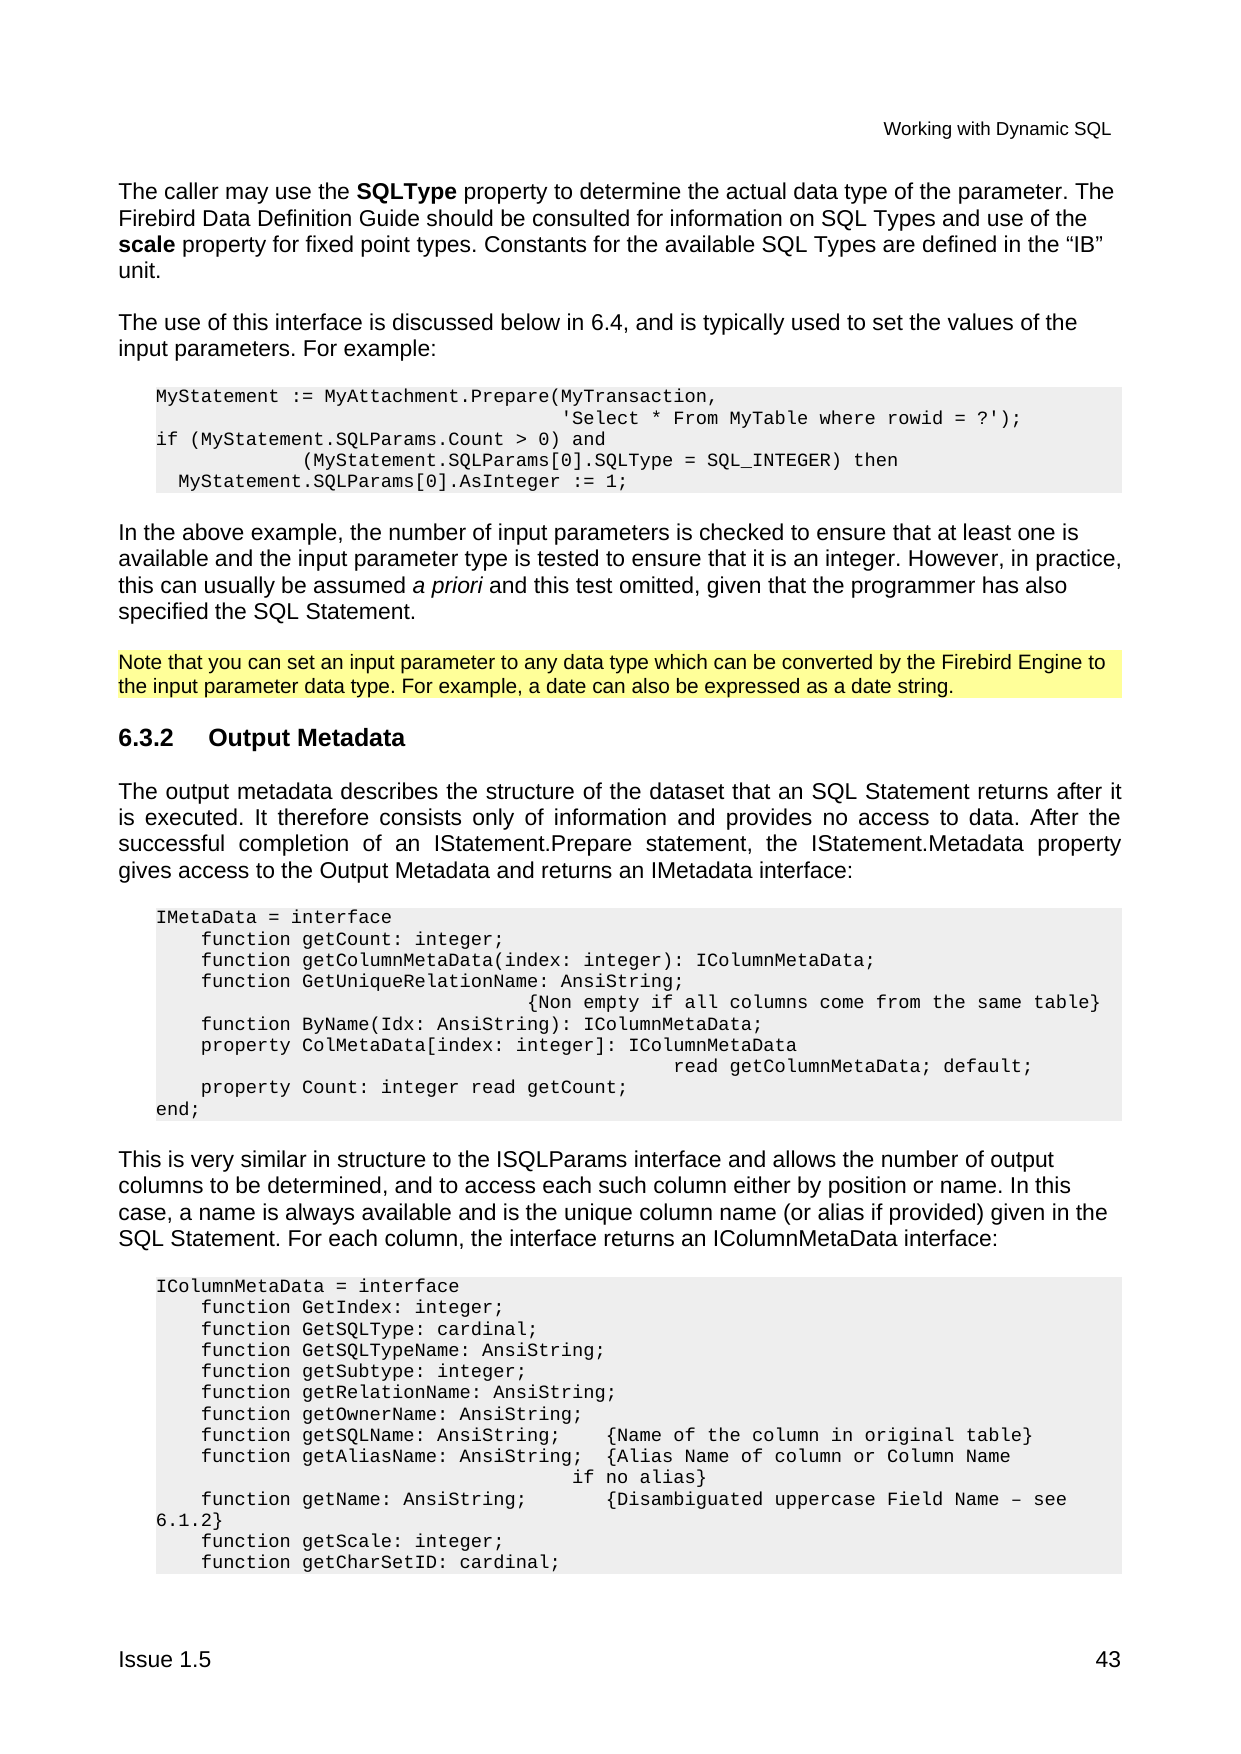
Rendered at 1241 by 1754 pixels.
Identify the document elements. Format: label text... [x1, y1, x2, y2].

text In the above example, the number of input parameters is checked to ensure that at least one is available and the input parameter type is tested to ensure that it is an integer. However, in practice, this can usually be assumed a priori and this test omitted, given that the programmer has also specified the SQL Statement. [118, 519, 1122, 624]
text The caller may use the SQLType property to determine the actual data type of the parameter. The Firebird Data Definition Guide should be consulted for information on SQL Types and use of the scale property for fixed point types. Constants for the available SQL Types are defined in the “IB” unit. [118, 178, 1122, 283]
text This is very similar in structure to the ISQLParams interface and allows the number of output columns to be determined, and to access each such column either by position or name. In this case, a name is always available and is the unique column name (or alias if provided) given in the SQL Statement. For each column, the interface returns an IColumnMetaData interface: [118, 1146, 1122, 1252]
text function getAliasName: AnsiString; {Alias Name of column or Column Name [156, 1447, 1122, 1468]
text function getSQLName: AnsiString; {Name of the column in original table} [156, 1426, 1122, 1447]
text (MyStatement.SQLParams[0].SQLType = SQL_INTEGER) then [156, 451, 1122, 472]
text MyStatement := MyAttachment.Prepare(MyTransaction, [156, 387, 1122, 408]
text function GetSQLTypeName: AnsiString; [156, 1341, 1122, 1362]
text IColumnMetaData = interface [156, 1277, 1122, 1298]
text Note that you can set an input parameter to any data type which can be converted by the Firebird Engine to the input parameter data type. For example, a date can also be expressed as a date string. [118, 650, 1122, 698]
subtitle Output Metadata [118, 723, 1122, 752]
text function getRelationName: AnsiString; [156, 1383, 1122, 1404]
text function getColumnMetaData(index: integer): IColumnMetaData; [156, 951, 1122, 972]
text if no alias} [156, 1468, 1122, 1489]
text property ColMetaData[index: integer]: IColumnMetaData [156, 1036, 1122, 1057]
text function ByName(Idx: AnsiString): IColumnMetaData; [156, 1014, 1122, 1036]
text IMetaData = interface [156, 908, 1122, 929]
text function getOwnerName: AnsiString; [156, 1404, 1122, 1426]
text read getColumnMetaData; default; [156, 1057, 1122, 1078]
text function getScale: integer; [156, 1532, 1122, 1553]
text 'Select * From MyTable where rowid = ?'); [156, 408, 1122, 430]
text function GetSQLType: cardinal; [156, 1319, 1122, 1341]
text function GetUniqueRelationName: AnsiString; [156, 972, 1122, 993]
text MyStatement.SQLParams[0].AsInteger := 1; [156, 472, 1122, 493]
text function getCount: integer; [156, 929, 1122, 951]
text function getSubtype: integer; [156, 1362, 1122, 1383]
text The output metadata describes the structure of the dataset that an SQL Statement returns after it is executed. It therefore consists only of information and provides no access to data. After the successful completion of an IStatement.Prepare statement, the IStatement.Metadata property gives access to the Output Metadata and returns an IMetadata interface: [118, 778, 1122, 883]
text end; [156, 1099, 1122, 1121]
text {Non empty if all columns come from the same table} [156, 993, 1122, 1014]
text if (MyStatement.SQLParams.Count > 0) and [156, 430, 1122, 451]
text function getCharSetID: cardinal; [156, 1553, 1122, 1574]
text function getName: AnsiString; {Disambiguated uppercase Field Name – see 6.1.2} [156, 1489, 1122, 1532]
text The use of this interface is discussed below in 6.4, and is typically used to set the values of the input parameters. For example: [118, 309, 1122, 362]
text property Count: integer read getCount; [156, 1078, 1122, 1099]
text function GetIndex: integer; [156, 1298, 1122, 1319]
